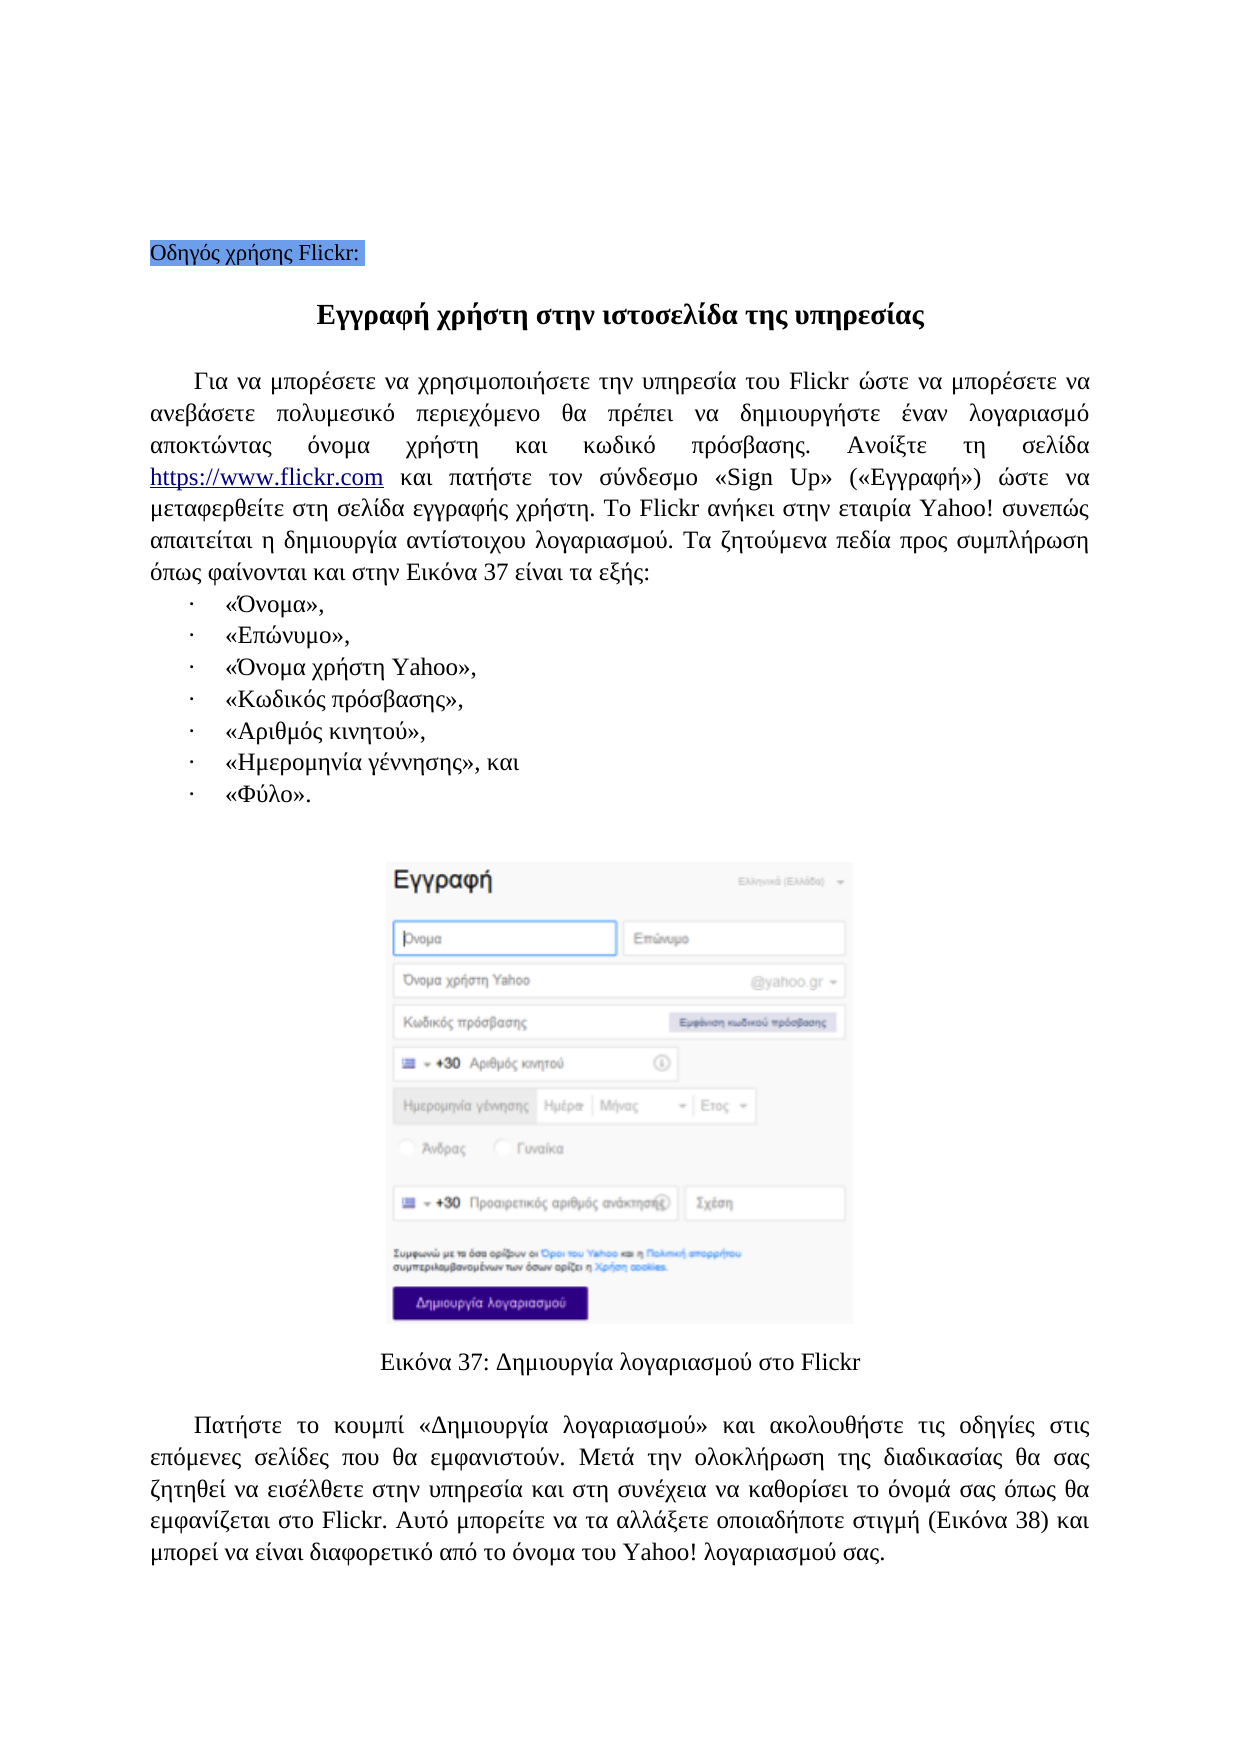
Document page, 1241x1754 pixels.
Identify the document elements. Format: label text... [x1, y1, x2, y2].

text · «Κωδικός πρόσβασης», [187, 685, 1091, 713]
text · «Επώνυμο», [187, 621, 1091, 649]
text · «Όνομα χρήστη Yahoo», [187, 653, 1091, 681]
text Πατήστε το κουμπί «Δημιουργία λογαριασμού» και ακολουθήστε τις οδηγίες στις επόμενες σελίδες που θα εμφανιστούν. Μετά την ολοκλήρωση της διαδικασίας θα σας ζητηθεί να εισέλθετε στην υπηρεσία και στη συνέχεια να καθορίσει το όνομά σας όπως θα εμφανίζεται στο Flickr. Αυτό μπορείτε να τα αλλάξετε οποιαδήποτε στιγμή (Εικόνα 38) και μπορεί να είναι διαφορετικό από το όνομα του Yahoo! λογαριασμού σας. [150, 1411, 1091, 1566]
text · «Φύλο». [187, 780, 1091, 808]
text · «Αριθμός κινητού», [187, 717, 1091, 744]
picture [386, 862, 855, 1326]
text Για να μπορέσετε να χρησιμοποιήσετε την υπηρεσία του Flickr ώστε να μπορέσετε να ανεβάσετε πολυμεσικό περιεχόμενο θα πρέπει να δημιουργήστε έναν λογαριασμό αποκτώντας όνομα χρήστη και κωδικό πρόσβασης. Ανοίξτε τη σελίδα https://www.flickr.com και πατήστε τον σύνδεσμο «Sign Up» («Εγγραφή») ώστε να μεταφερθείτε στη σελίδα εγγραφής χρήστη. Το Flickr ανήκει στην εταιρία Yahoo! συνεπώς απαιτείται η δημιουργία αντίστοιχου λογαριασμού. Τα ζητούμενα πεδία προς συμπλήρωση όπως φαίνονται και στην Εικόνα 37 είναι τα εξής: [150, 367, 1091, 586]
text Εικόνα 37: Δημιουργία λογαριασμού στο Flickr [150, 1348, 1091, 1375]
text · «Ημερομηνία γέννησης», και [187, 748, 1091, 776]
text · «Όνομα», [187, 590, 1091, 617]
text Οδηγός χρήσης Flickr: [150, 240, 1091, 266]
text Εγγραφή χρήστη στην ιστοσελίδα της υπηρεσίας [150, 298, 1091, 331]
